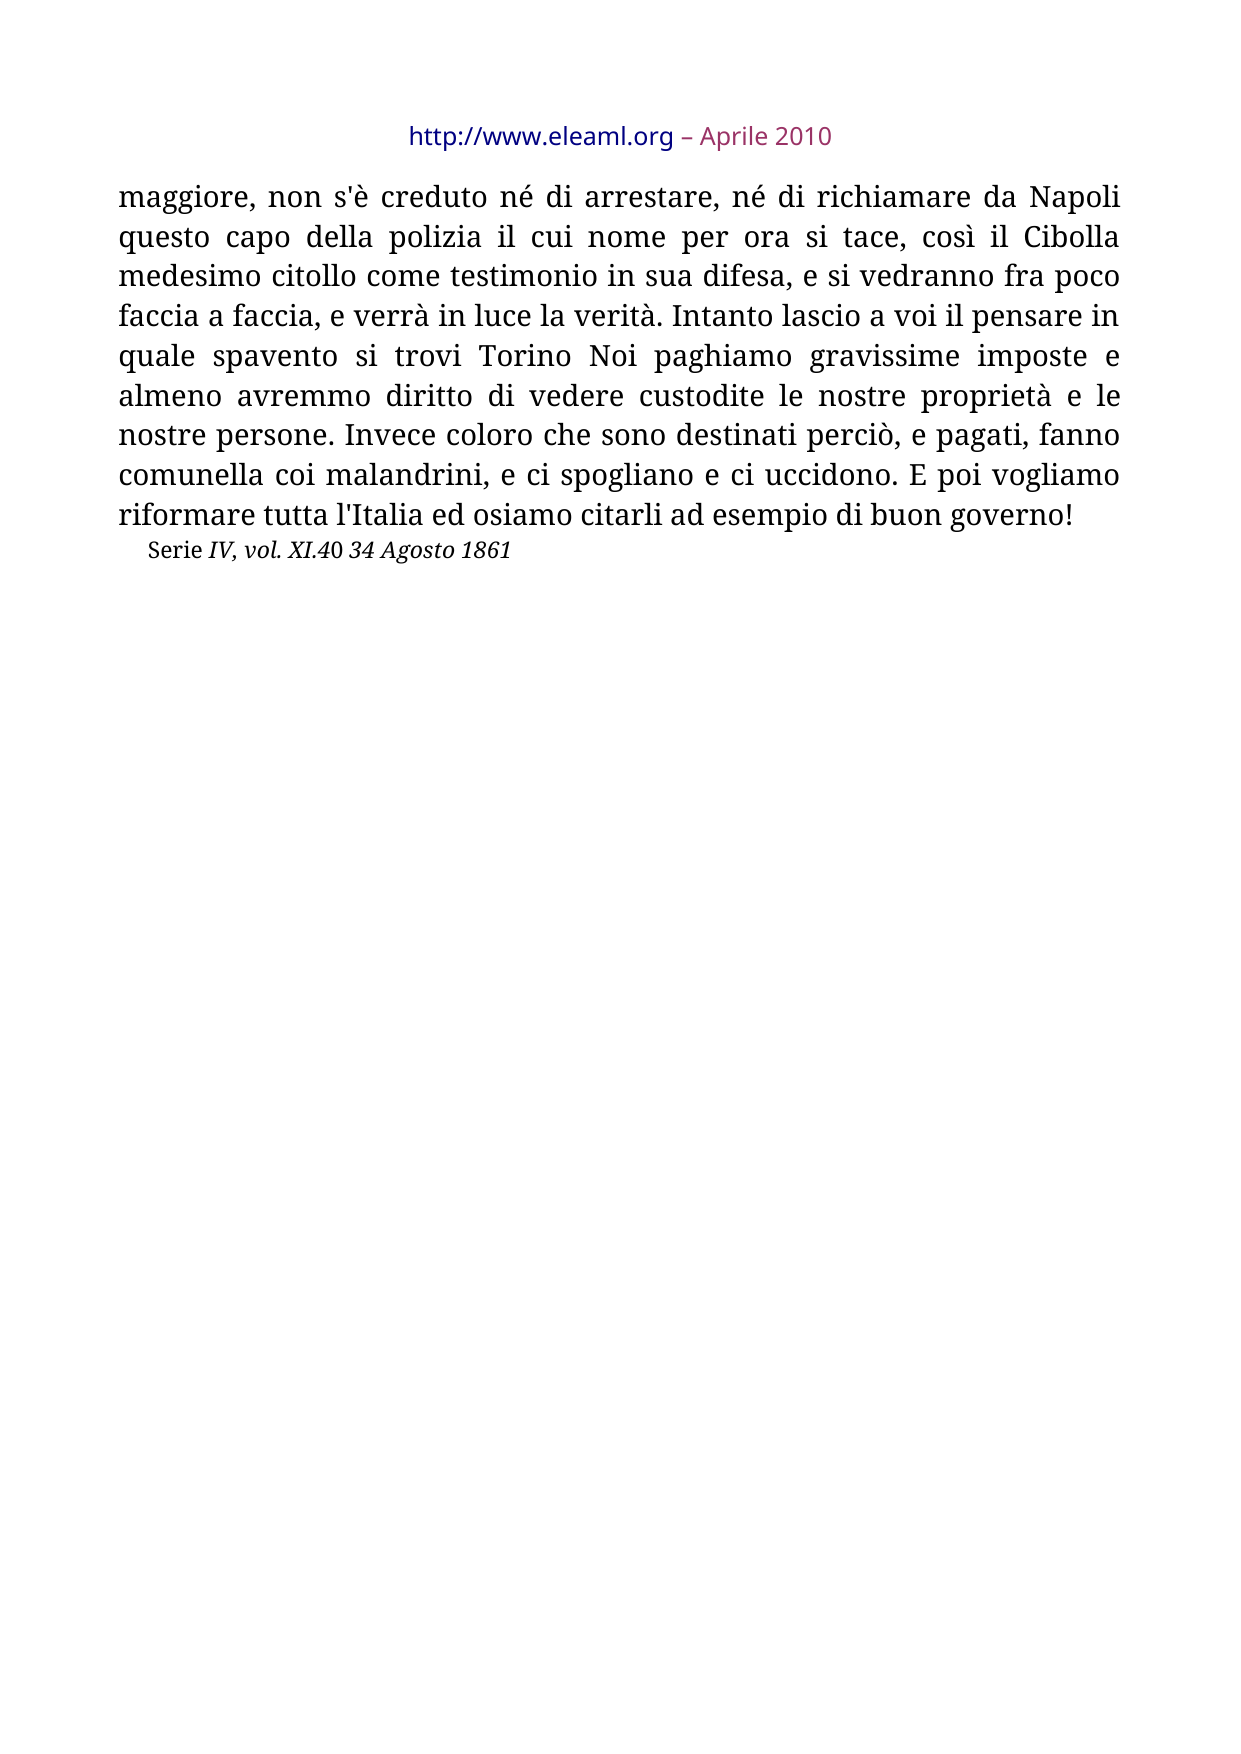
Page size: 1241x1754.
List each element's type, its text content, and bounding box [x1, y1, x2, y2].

list maggiore, non s'è creduto né di arrestare, né di richiamare da Napoli questo capo della polizia il cui nome per ora si tace, così il Cibolla medesimo citollo come testimonio in sua difesa, e si vedranno fra poco faccia a faccia, e verrà in luce la verità. Intanto lascio a voi il pensare in quale spavento si trovi Torino Noi paghiamo gravissime imposte e almeno avremmo diritto di vedere custodite le nostre proprietà e le nostre persone. Invece coloro che sono destinati perciò, e pagati, fanno comunella coi malandrini, e ci spogliano e ci uccidono. E poi vogliamo riformare tutta l'Italia ed osiamo citarli ad esempio di buon governo! [118, 176, 1122, 533]
text Serie IV, vol. XI.40 34 Agosto 1861 [118, 533, 1122, 565]
